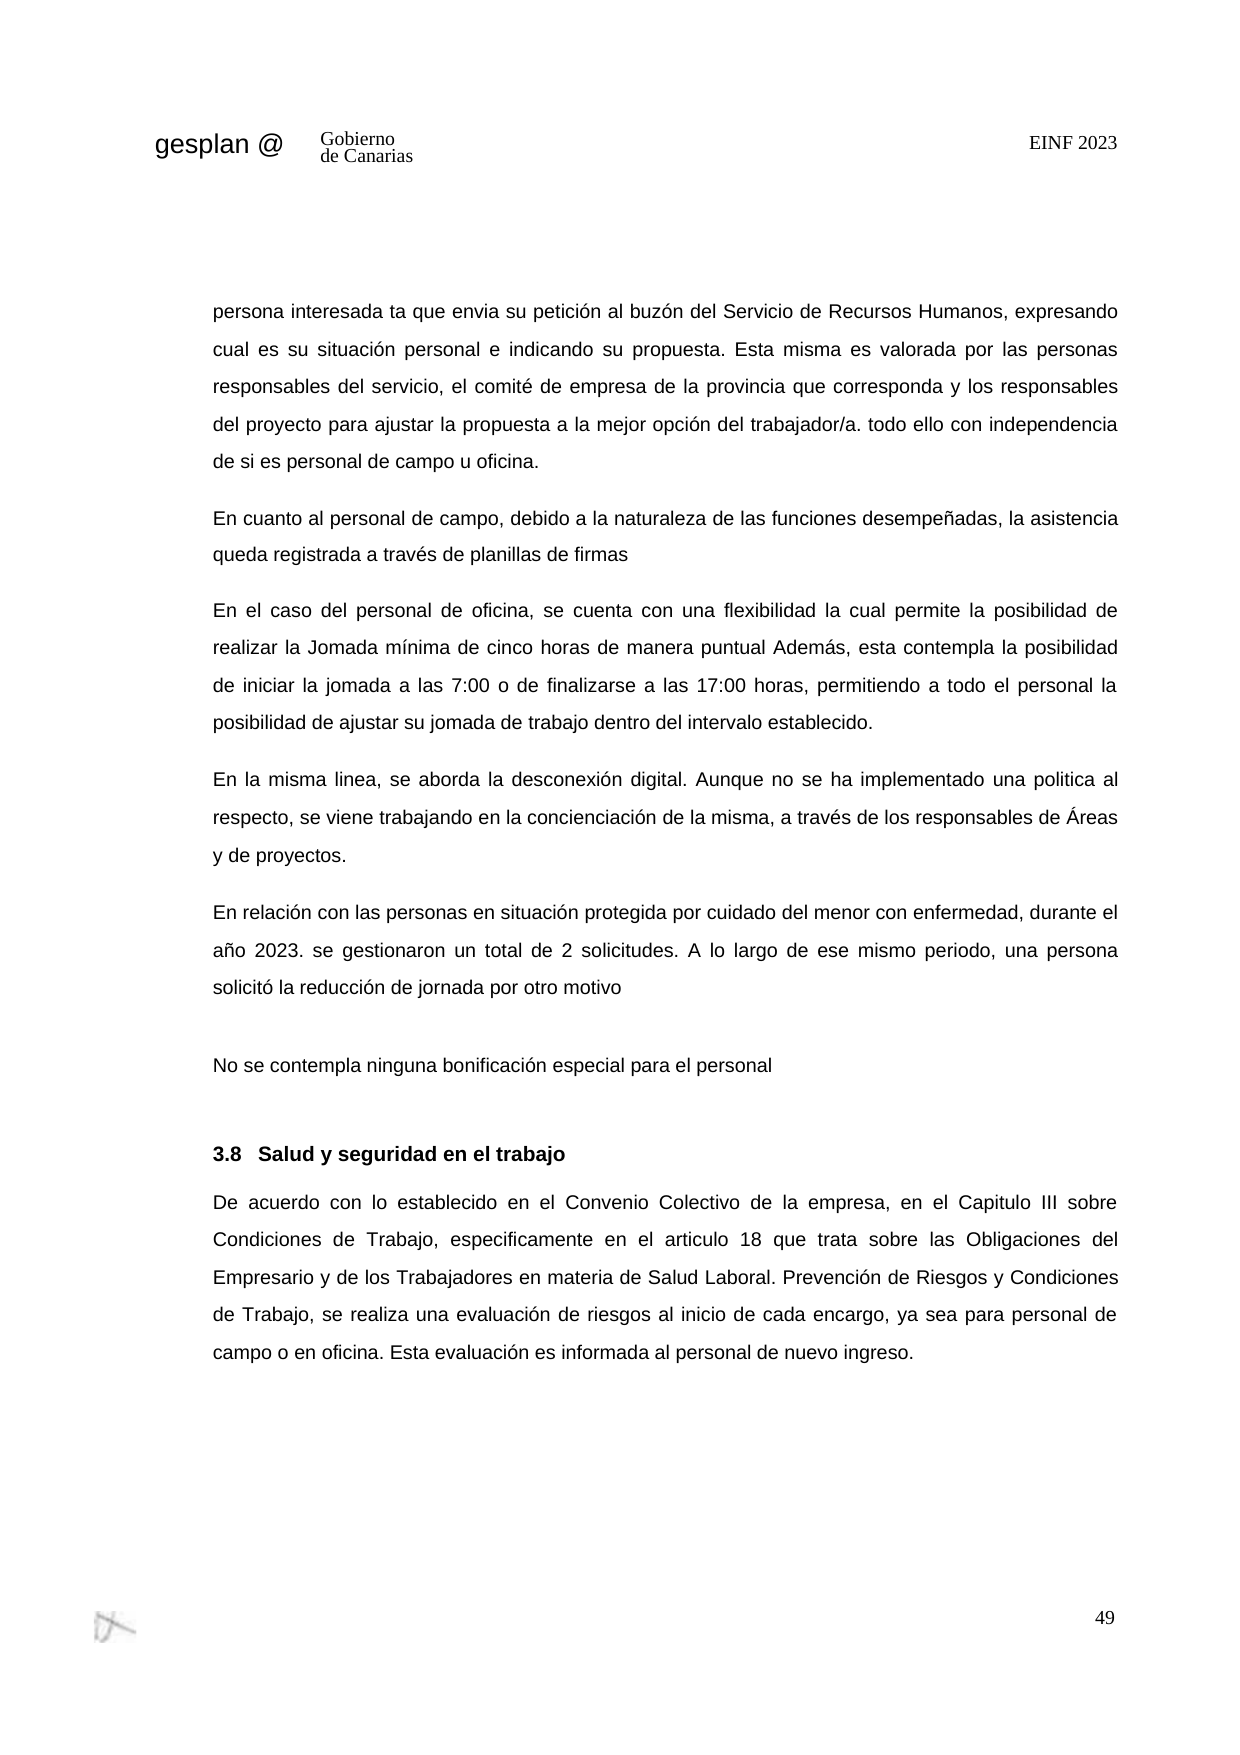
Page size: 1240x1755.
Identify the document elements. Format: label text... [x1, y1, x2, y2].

text 49 [1095, 1609, 1120, 1628]
text No se contempla ninguna bonificación especial para el personal [213, 1002, 1120, 1091]
text En la misma linea, se aborda la desconexión digital. Aunque no se ha implementado una politica al respecto, se viene trabajando en la concienciación de la misma, a través de los responsables de Áreas y de proyectos. [213, 756, 1120, 870]
text En el caso del personal de oficina, se cuenta con una flexibilidad la cual permite la posibilidad de realizar la Jomada mínima de cinco horas de manera puntual Además, esta contempla la posibilidad de iniciar la jomada a las 7:00 o de finalizarse a las 17:00 horas, permitiendo a todo el personal la posibilidad de ajustar su jomada de trabajo dentro del intervalo establecido. [213, 587, 1120, 737]
text En relación con las personas en situación protegida por cuidado del menor con enfermedad, durante el año 2023. se gestionaron un total de 2 solicitudes. A lo largo de ese mismo periodo, una persona solicitó la reducción de jornada por otro motivo [213, 889, 1120, 1002]
text persona interesada ta que envia su petición al buzón del Servicio de Recursos Humanos, expresando cual es su situación personal e indicando su propuesta. Esta misma es valorada por las personas responsables del servicio, el comité de empresa de la provincia que corresponda y los responsables del proyecto para ajustar la propuesta a la mejor opción del trabajador/a. todo ello con independencia de si es personal de campo u oficina. [213, 289, 1120, 476]
text gesplan @ [154, 132, 319, 159]
text de Canarias [320, 149, 418, 166]
text En cuanto al personal de campo, debido a la naturaleza de las funciones desempeñadas, la asistencia queda registrada a través de planillas de firmas [213, 496, 1120, 569]
list Salud y seguridad en el trabajo [213, 1091, 1120, 1179]
text Gobierno [320, 133, 418, 149]
text De acuerdo con lo establecido en el Convenio Colectivo de la empresa, en el Capitulo III sobre Condiciones de Trabajo, especificamente en el articulo 18 que trata sobre las Obligaciones del Empresario y de los Trabajadores en materia de Salud Laboral. Prevención de Riesgos y Condiciones de Trabajo, se realiza una evaluación de riesgos al inicio de cada encargo, ya sea para personal de campo o en oficina. Esta evaluación es informada al personal de nuevo ingreso. [213, 1179, 1120, 1367]
text EINF 2023 [1029, 133, 1120, 153]
picture [93, 1611, 137, 1643]
